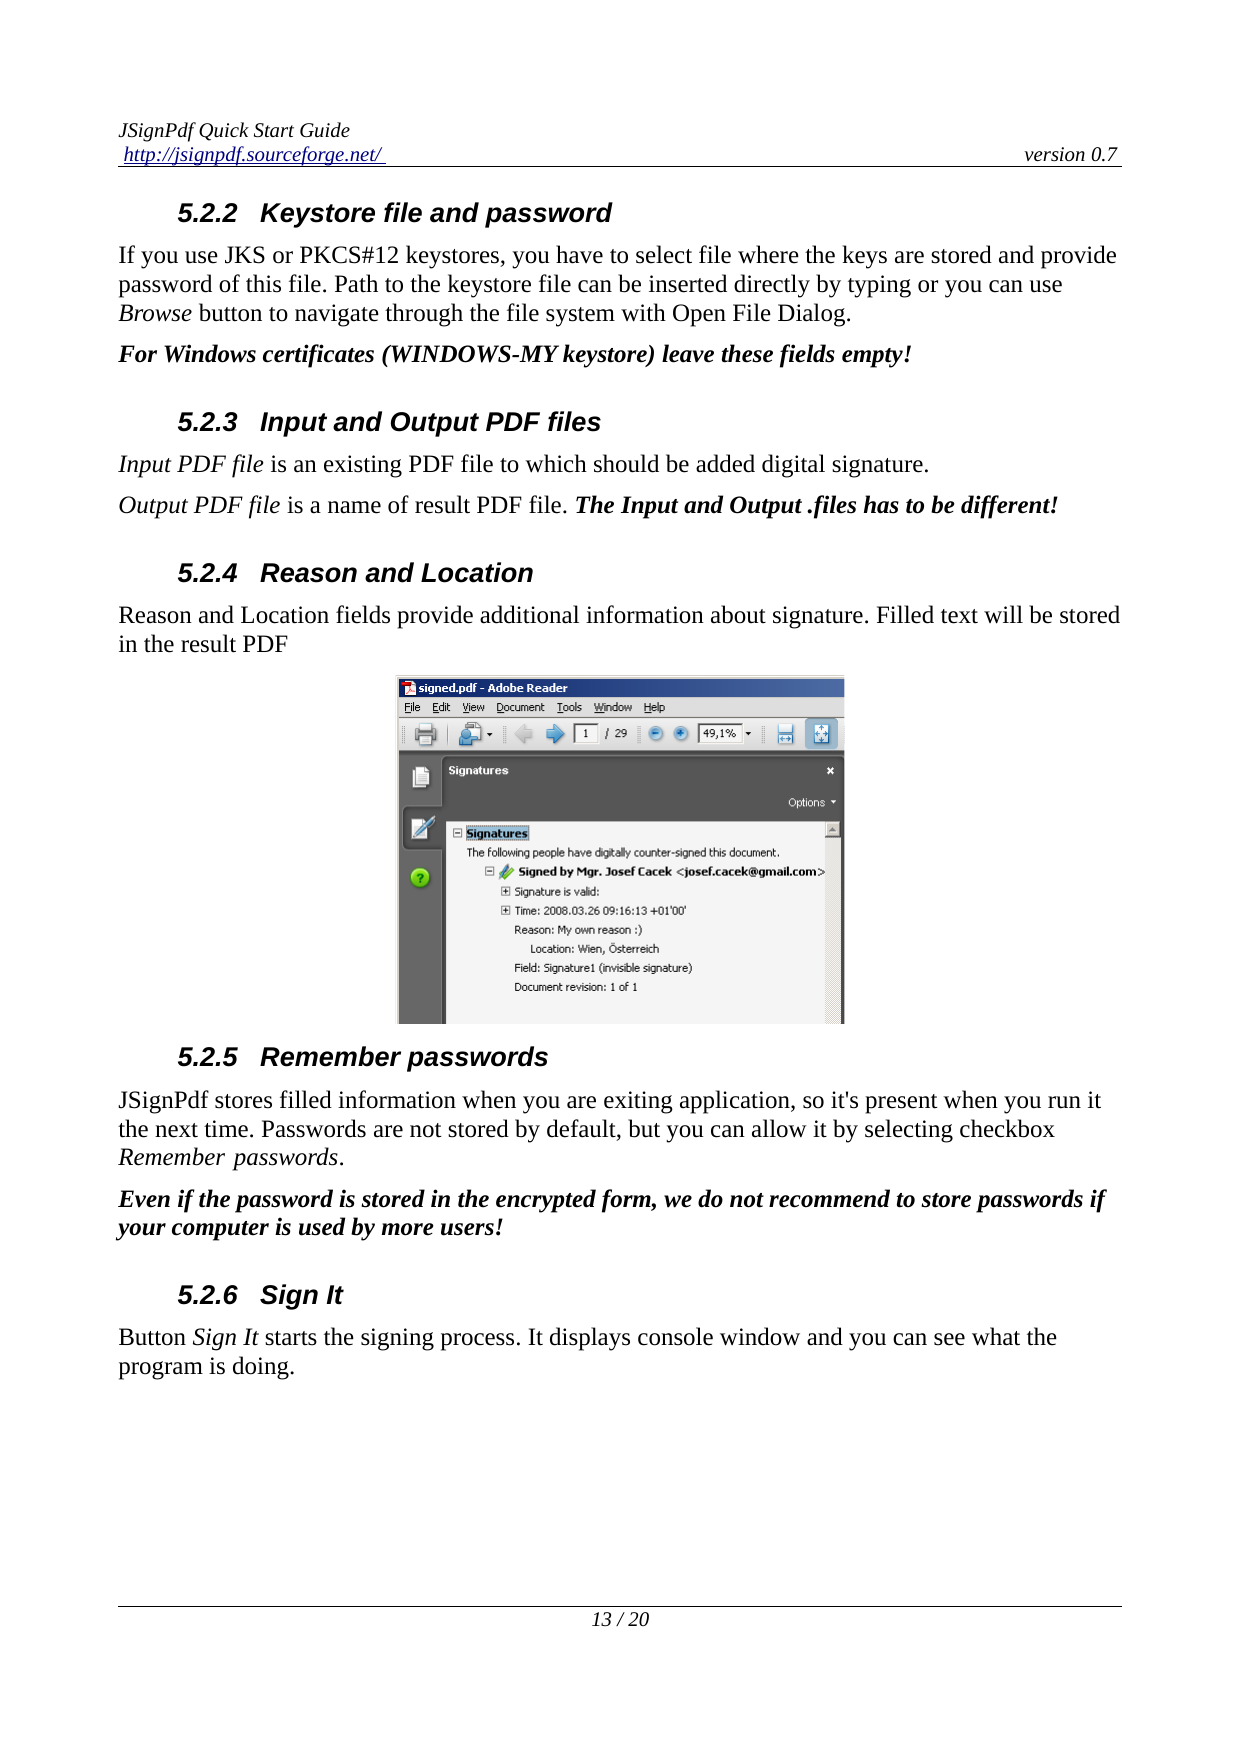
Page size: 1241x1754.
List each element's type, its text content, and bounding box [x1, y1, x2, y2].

subtitle Sign It [177, 1279, 1122, 1310]
text For Windows certificates (WINDOWS-MY keystore) leave these fields empty! [118, 339, 1122, 368]
text Input PDF file is an existing PDF file to which should be added digital signature. [118, 449, 1122, 478]
text If you use JKS or PKCS#12 keystores, you have to select file where the keys are stored and provide password of this file. Path to the keystore file can be inserted directly by typing or you can use Browse button to navigate through the file system with Open File Dialog. [118, 241, 1122, 327]
text Output PDF file is a name of result PDF file. The Input and Output .files has to be different! [118, 491, 1122, 519]
subtitle Reason and Location [177, 557, 1122, 588]
text Button Sign It starts the signing process. It displays console window and you can see what the program is doing. [118, 1322, 1122, 1380]
subtitle Keystore file and password [177, 197, 1122, 228]
subtitle Input and Output PDF files [177, 406, 1122, 437]
text Even if the password is stored in the encrypted form, we do not recommend to store passwords if your computer is used by more users! [118, 1184, 1122, 1241]
picture [395, 675, 845, 1024]
subtitle Remember passwords [177, 1024, 1122, 1072]
text Reason and Location fields provide additional information about signature. Filled text will be stored in the result PDF [118, 601, 1122, 658]
text JSignPdf stores filled information when you are exiting application, so it's present when you run it the next time. Passwords are not stored by default, but you can allow it by selecting checkbox Remember passwords. [118, 1085, 1122, 1171]
